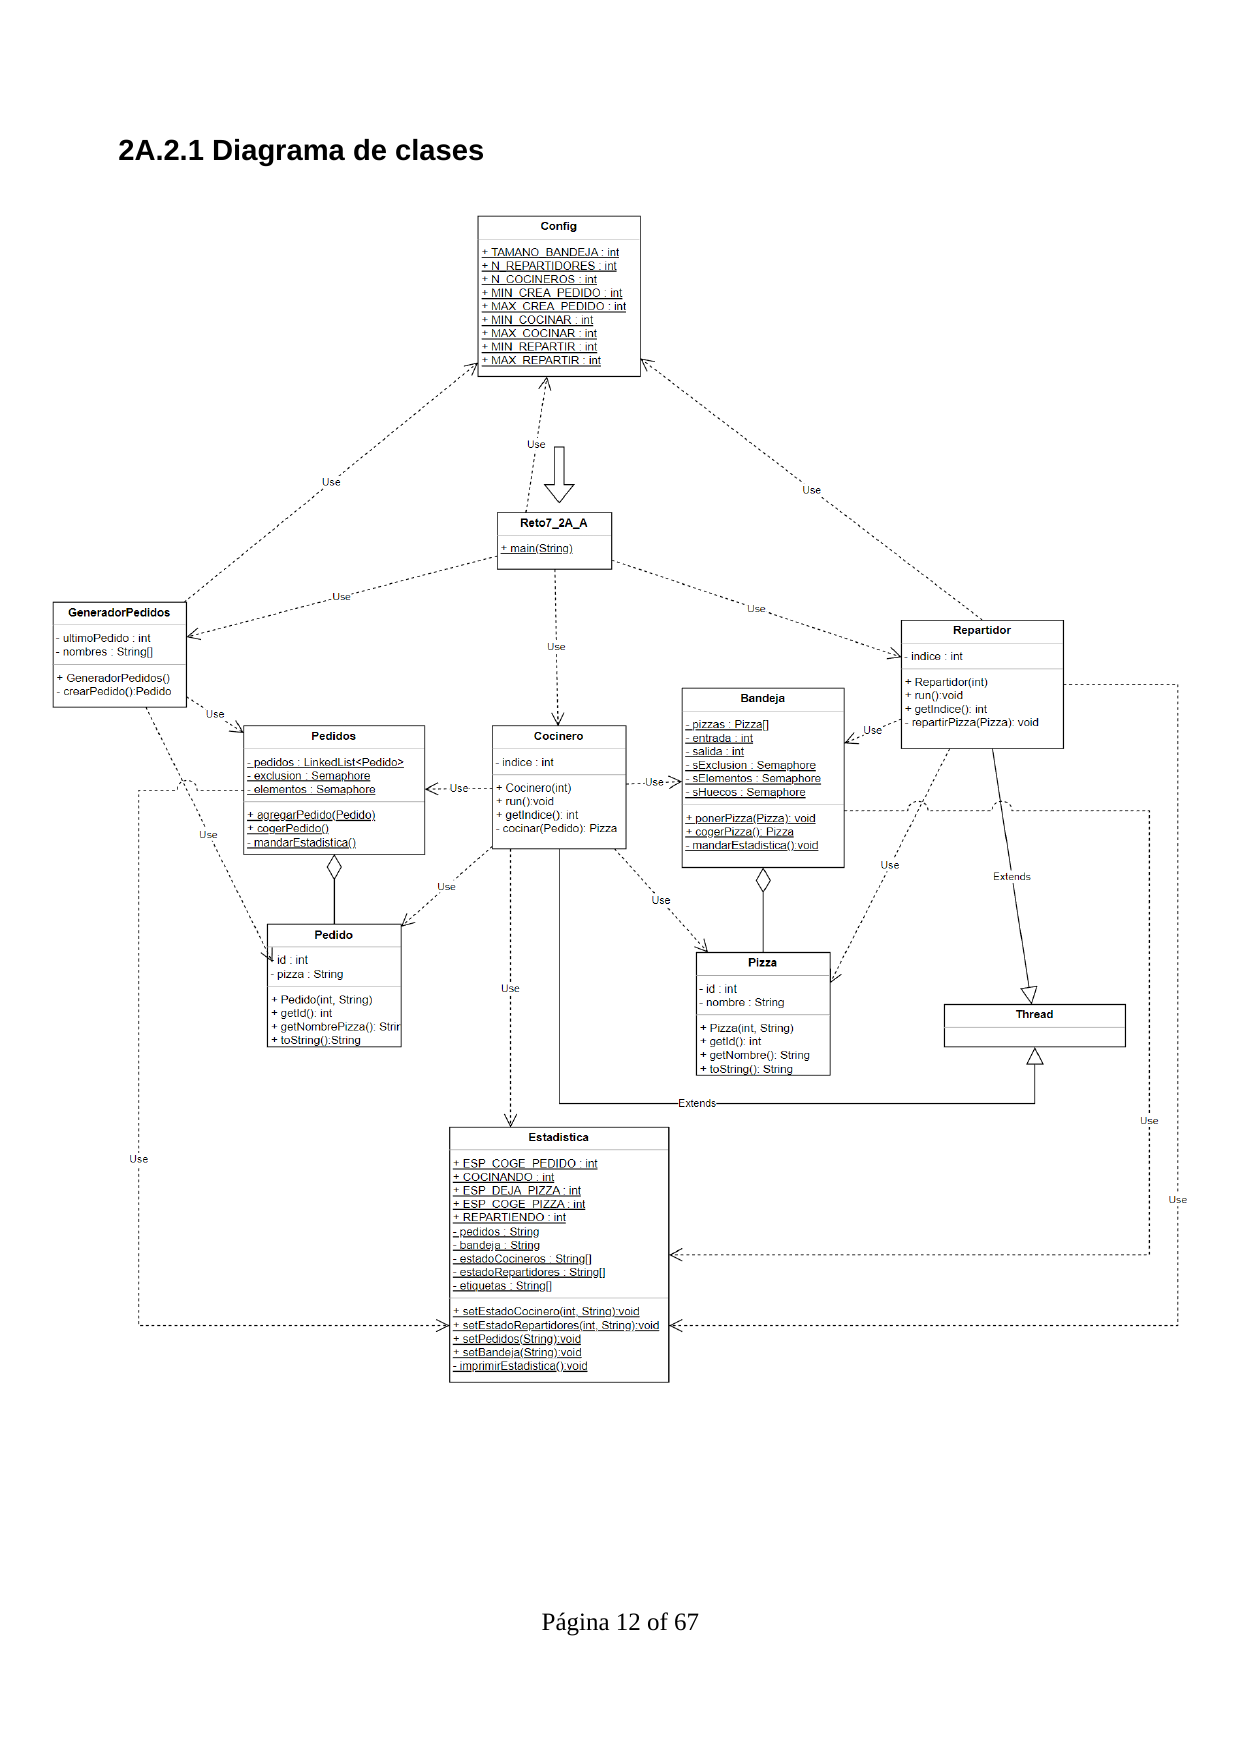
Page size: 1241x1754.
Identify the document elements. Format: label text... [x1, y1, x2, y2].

picture [47, 208, 1197, 1395]
subtitle 2A.2.1 Diagrama de clases [118, 133, 1122, 166]
